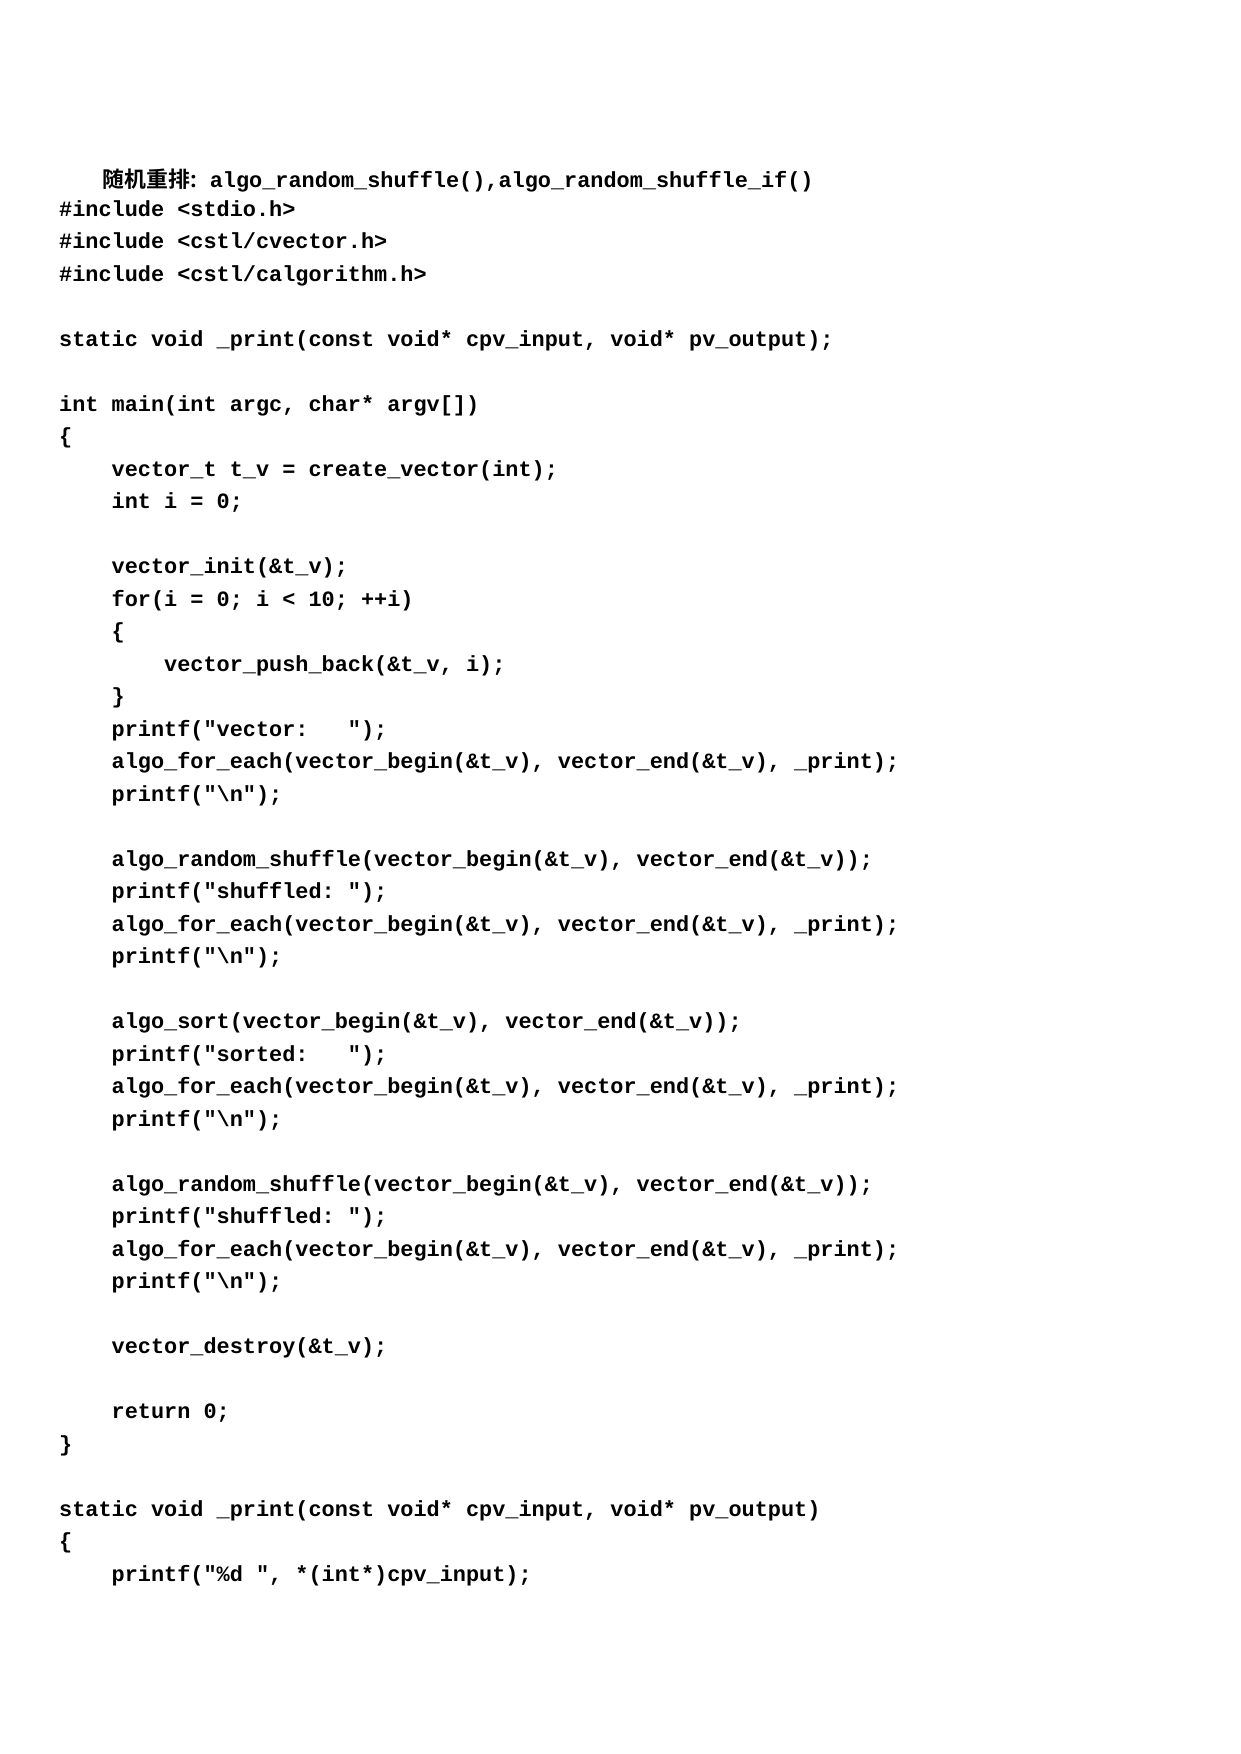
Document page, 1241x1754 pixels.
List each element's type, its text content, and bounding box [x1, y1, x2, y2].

text { [59, 422, 1181, 454]
text vector_push_back(&t_v, i); [59, 649, 1181, 682]
text 随机重排: algo_random_shuffle(),algo_random_shuffle_if() [59, 162, 1181, 194]
text printf("sorted: "); [59, 1039, 1181, 1072]
text } [59, 1429, 1181, 1462]
text } [59, 682, 1181, 714]
text algo_for_each(vector_begin(&t_v), vector_end(&t_v), _print); [59, 909, 1181, 942]
text printf("\n"); [59, 942, 1181, 974]
text algo_sort(vector_begin(&t_v), vector_end(&t_v)); [59, 1007, 1181, 1039]
text algo_for_each(vector_begin(&t_v), vector_end(&t_v), _print); [59, 1234, 1181, 1267]
text { [59, 617, 1181, 649]
text static void _print(const void* cpv_input, void* pv_output) [59, 1494, 1181, 1527]
text printf("vector: "); [59, 714, 1181, 747]
text #include <stdio.h> [59, 194, 1181, 227]
text return 0; [59, 1397, 1181, 1429]
text printf("\n"); [59, 1267, 1181, 1299]
text printf("shuffled: "); [59, 1202, 1181, 1234]
text vector_init(&t_v); [59, 552, 1181, 584]
text #include <cstl/calgorithm.h> [59, 259, 1181, 292]
text printf("%d ", *(int*)cpv_input); [59, 1559, 1181, 1592]
text static void _print(const void* cpv_input, void* pv_output); [59, 324, 1181, 357]
text for(i = 0; i < 10; ++i) [59, 584, 1181, 617]
text int main(int argc, char* argv[]) [59, 389, 1181, 422]
text printf("\n"); [59, 779, 1181, 812]
text algo_for_each(vector_begin(&t_v), vector_end(&t_v), _print); [59, 1072, 1181, 1104]
text algo_for_each(vector_begin(&t_v), vector_end(&t_v), _print); [59, 747, 1181, 779]
text int i = 0; [59, 487, 1181, 519]
text printf("\n"); [59, 1104, 1181, 1137]
text #include <cstl/cvector.h> [59, 227, 1181, 259]
text { [59, 1527, 1181, 1559]
text algo_random_shuffle(vector_begin(&t_v), vector_end(&t_v)); [59, 844, 1181, 877]
text printf("shuffled: "); [59, 877, 1181, 909]
text algo_random_shuffle(vector_begin(&t_v), vector_end(&t_v)); [59, 1169, 1181, 1202]
text vector_t t_v = create_vector(int); [59, 454, 1181, 487]
text vector_destroy(&t_v); [59, 1332, 1181, 1364]
